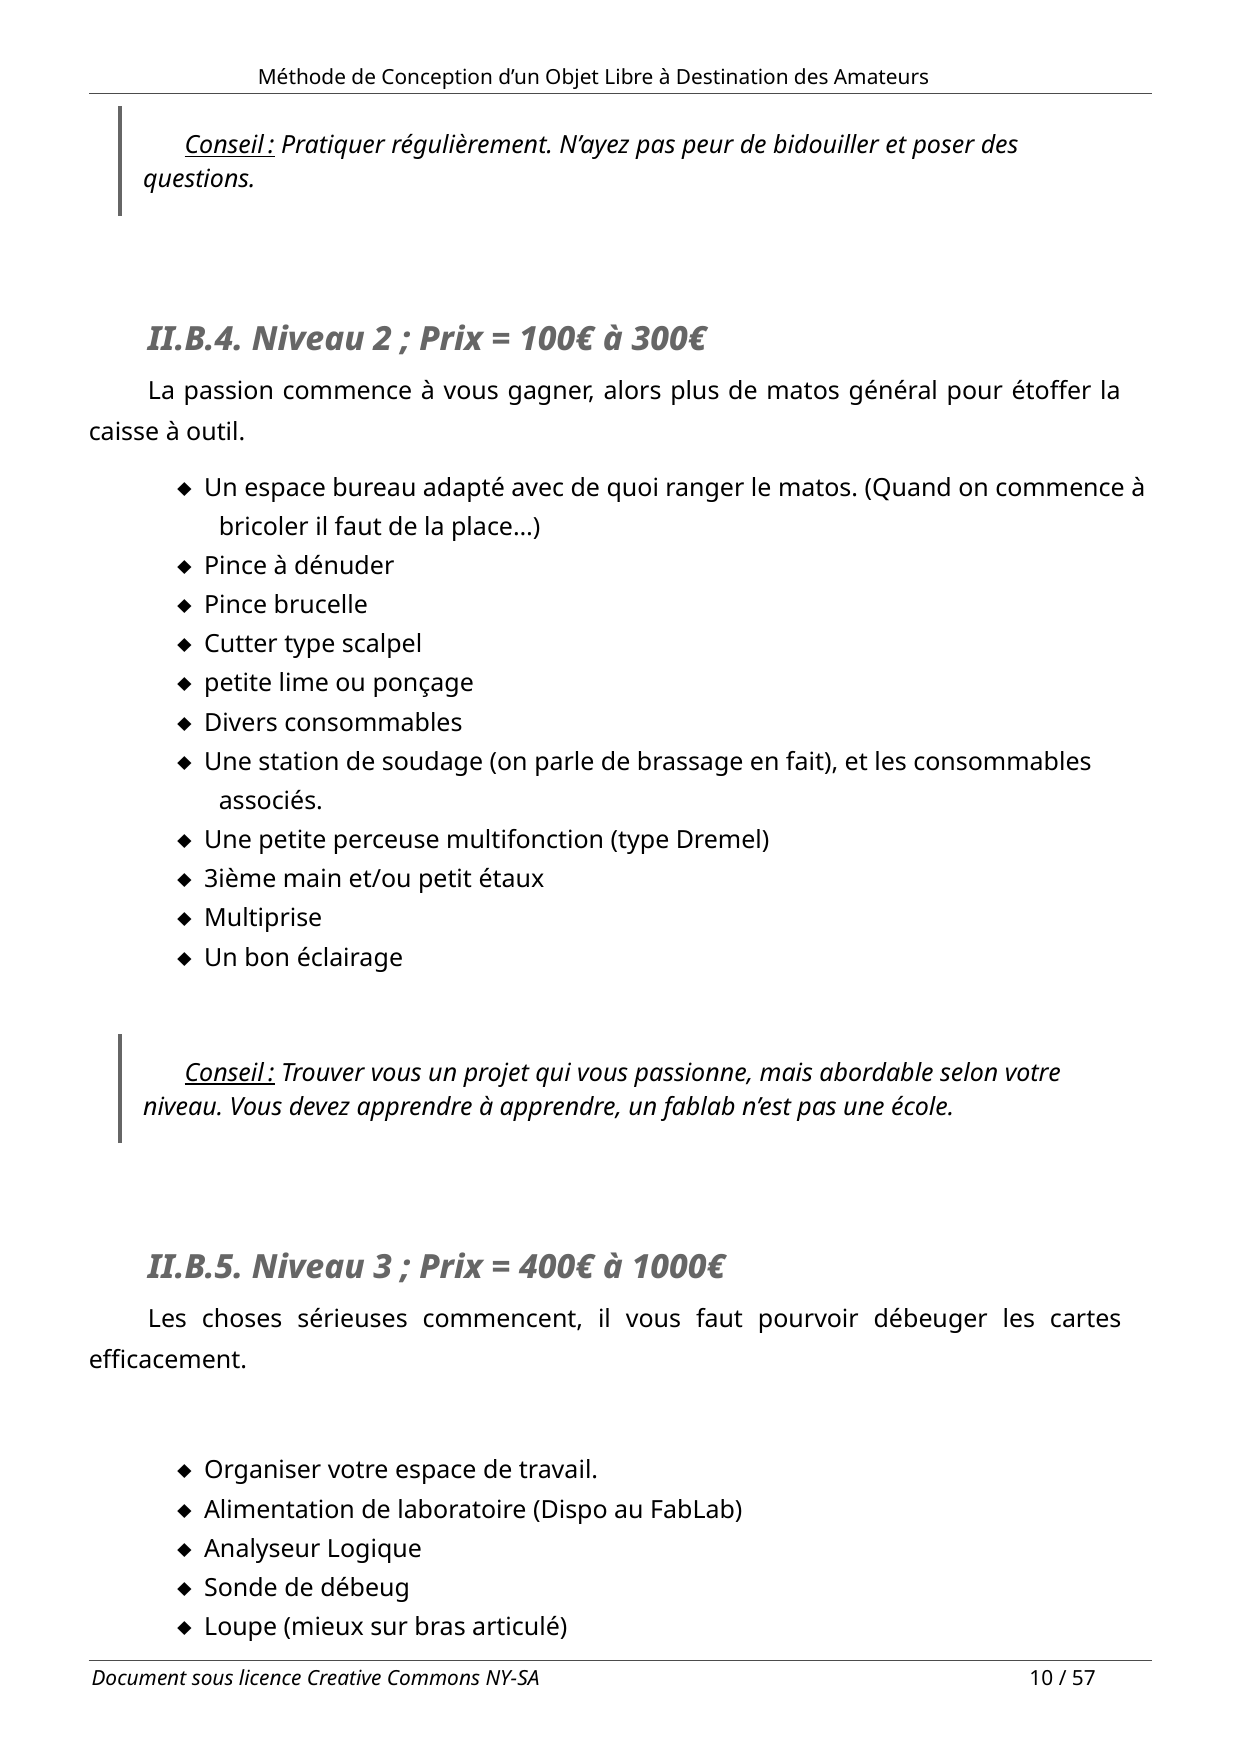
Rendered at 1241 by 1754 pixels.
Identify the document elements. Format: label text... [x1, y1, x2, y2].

list Pince brucelle [177, 587, 1152, 621]
list Un bon éclairage [177, 939, 1152, 973]
list Loupe (mieux sur bras articulé) [177, 1609, 1152, 1643]
list 3ième main et/ou petit étaux [177, 861, 1152, 895]
list Divers consommables [177, 704, 1152, 738]
subtitle Niveau 3 ; Prix = 400€ à 1000€ [148, 1243, 1152, 1288]
list Une petite perceuse multifonction (type Dremel) [177, 822, 1152, 856]
text La passion commence à vous gagner, alors plus de matos général pour étoffer la caisse à outil. [88, 373, 1122, 448]
list Pince à dénuder [177, 547, 1152, 582]
list Organiser votre espace de travail. [177, 1452, 1152, 1486]
list Alimentation de laboratoire (Dispo au FabLab) [177, 1491, 1152, 1525]
text Les choses sérieuses commencent, il vous faut pourvoir débeuger les cartes efficacement. [88, 1301, 1122, 1375]
list Sonde de débeug [177, 1570, 1152, 1604]
list petite lime ou ponçage [177, 665, 1152, 699]
list Une station de soudage (on parle de brassage en fait), et les consommables associés. [177, 743, 1152, 817]
list Un espace bureau adapté avec de quoi ranger le matos. (Quand on commence à bricoler il faut de la place…) [177, 469, 1152, 542]
subtitle Niveau 2 ; Prix = 100€ à 300€ [148, 315, 1152, 360]
text Conseil : Pratiquer régulièrement. N’ayez pas peur de bidouiller et poser des questions. [122, 106, 1122, 216]
text Conseil : Trouver vous un projet qui vous passionne, mais abordable selon votre niveau. Vous devez apprendre à apprendre, un fablab n’est pas une école. [122, 1034, 1122, 1143]
list Cutter type scalpel [177, 626, 1152, 660]
list Multiprise [177, 900, 1152, 934]
list Analyseur Logique [177, 1531, 1152, 1564]
